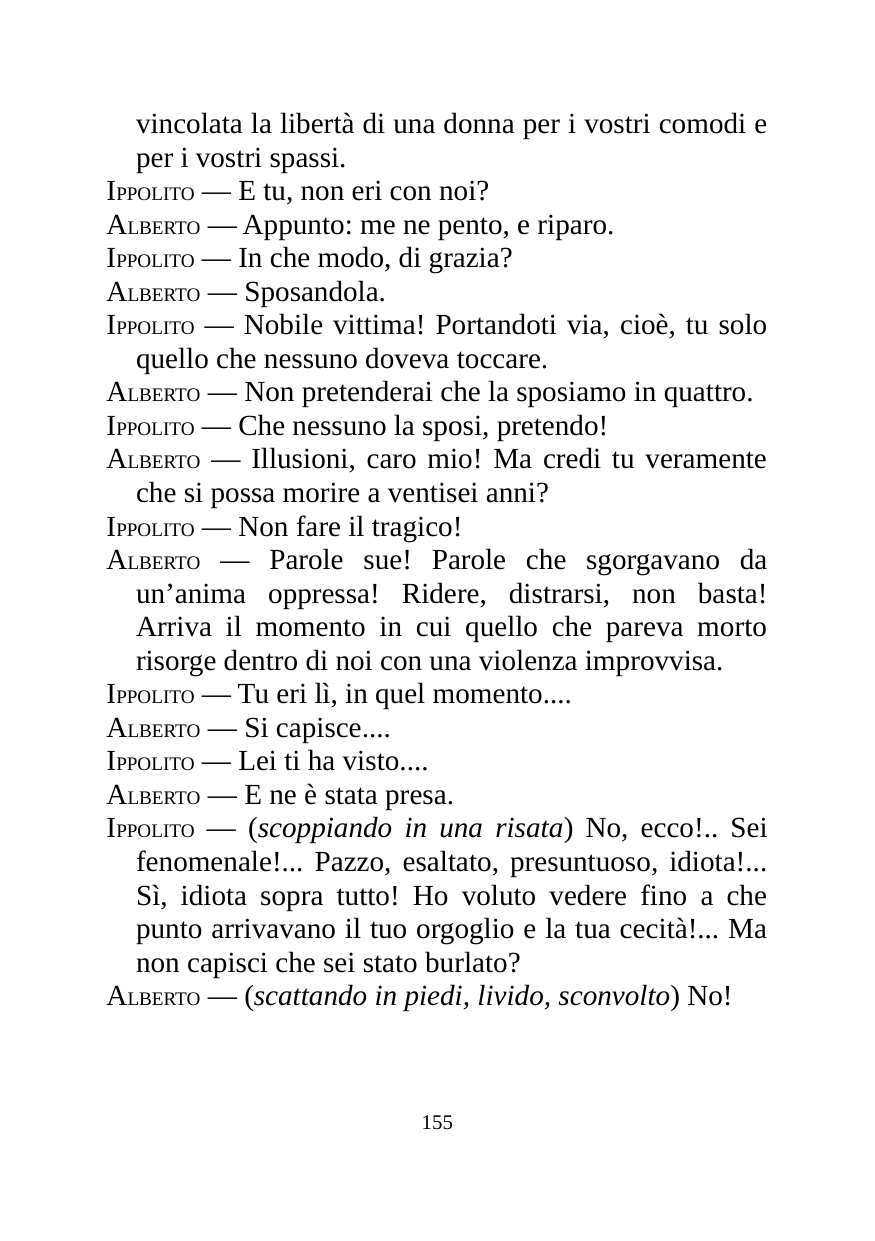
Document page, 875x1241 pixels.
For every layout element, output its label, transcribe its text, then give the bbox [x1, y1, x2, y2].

text Ippolito — Lei ti ha visto.... [106, 743, 768, 777]
text Alberto — E ne è stata presa. [106, 777, 768, 811]
text Alberto — Si capisce.... [106, 710, 768, 743]
text Ippolito — Tu eri lì, in quel momento.... [106, 676, 768, 710]
text Alberto — Illusioni, caro mio! Ma credi tu veramente che si possa morire a ventisei anni? [106, 442, 768, 509]
text Alberto — Appunto: me ne pento, e riparo. [106, 207, 768, 240]
text Ippolito — Che nessuno la sposi, pretendo! [106, 408, 768, 442]
text Alberto — Parole sue! Parole che sgorgavano da un’anima oppressa! Ridere, distrarsi, non basta! Arriva il momento in cui quello che pareva morto risorge dentro di noi con una violenza improvvisa. [106, 542, 768, 676]
text Ippolito — (scoppiando in una risata) No, ecco!.. Sei fenomenale!... Pazzo, esaltato, presuntuoso, idiota!... Sì, idiota sopra tutto! Ho voluto vedere fino a che punto arrivavano il tuo orgoglio e la tua cecità!... Ma non capisci che sei stato burlato? [106, 811, 768, 978]
text Ippolito — Non fare il tragico! [106, 509, 768, 542]
text Alberto — Non pretenderai che la sposiamo in quattro. [106, 374, 768, 408]
text Ippolito — E tu, non eri con noi? [106, 173, 768, 207]
text Alberto — (scattando in piedi, livido, sconvolto) No! [106, 978, 768, 1012]
text Alberto — Sposandola. [106, 274, 768, 307]
text Ippolito — In che modo, di grazia? [106, 240, 768, 274]
text vincolata la libertà di una donna per i vostri comodi e per i vostri spassi. [106, 106, 768, 173]
text Ippolito — Nobile vittima! Portandoti via, cioè, tu solo quello che nessuno doveva toccare. [106, 307, 768, 374]
